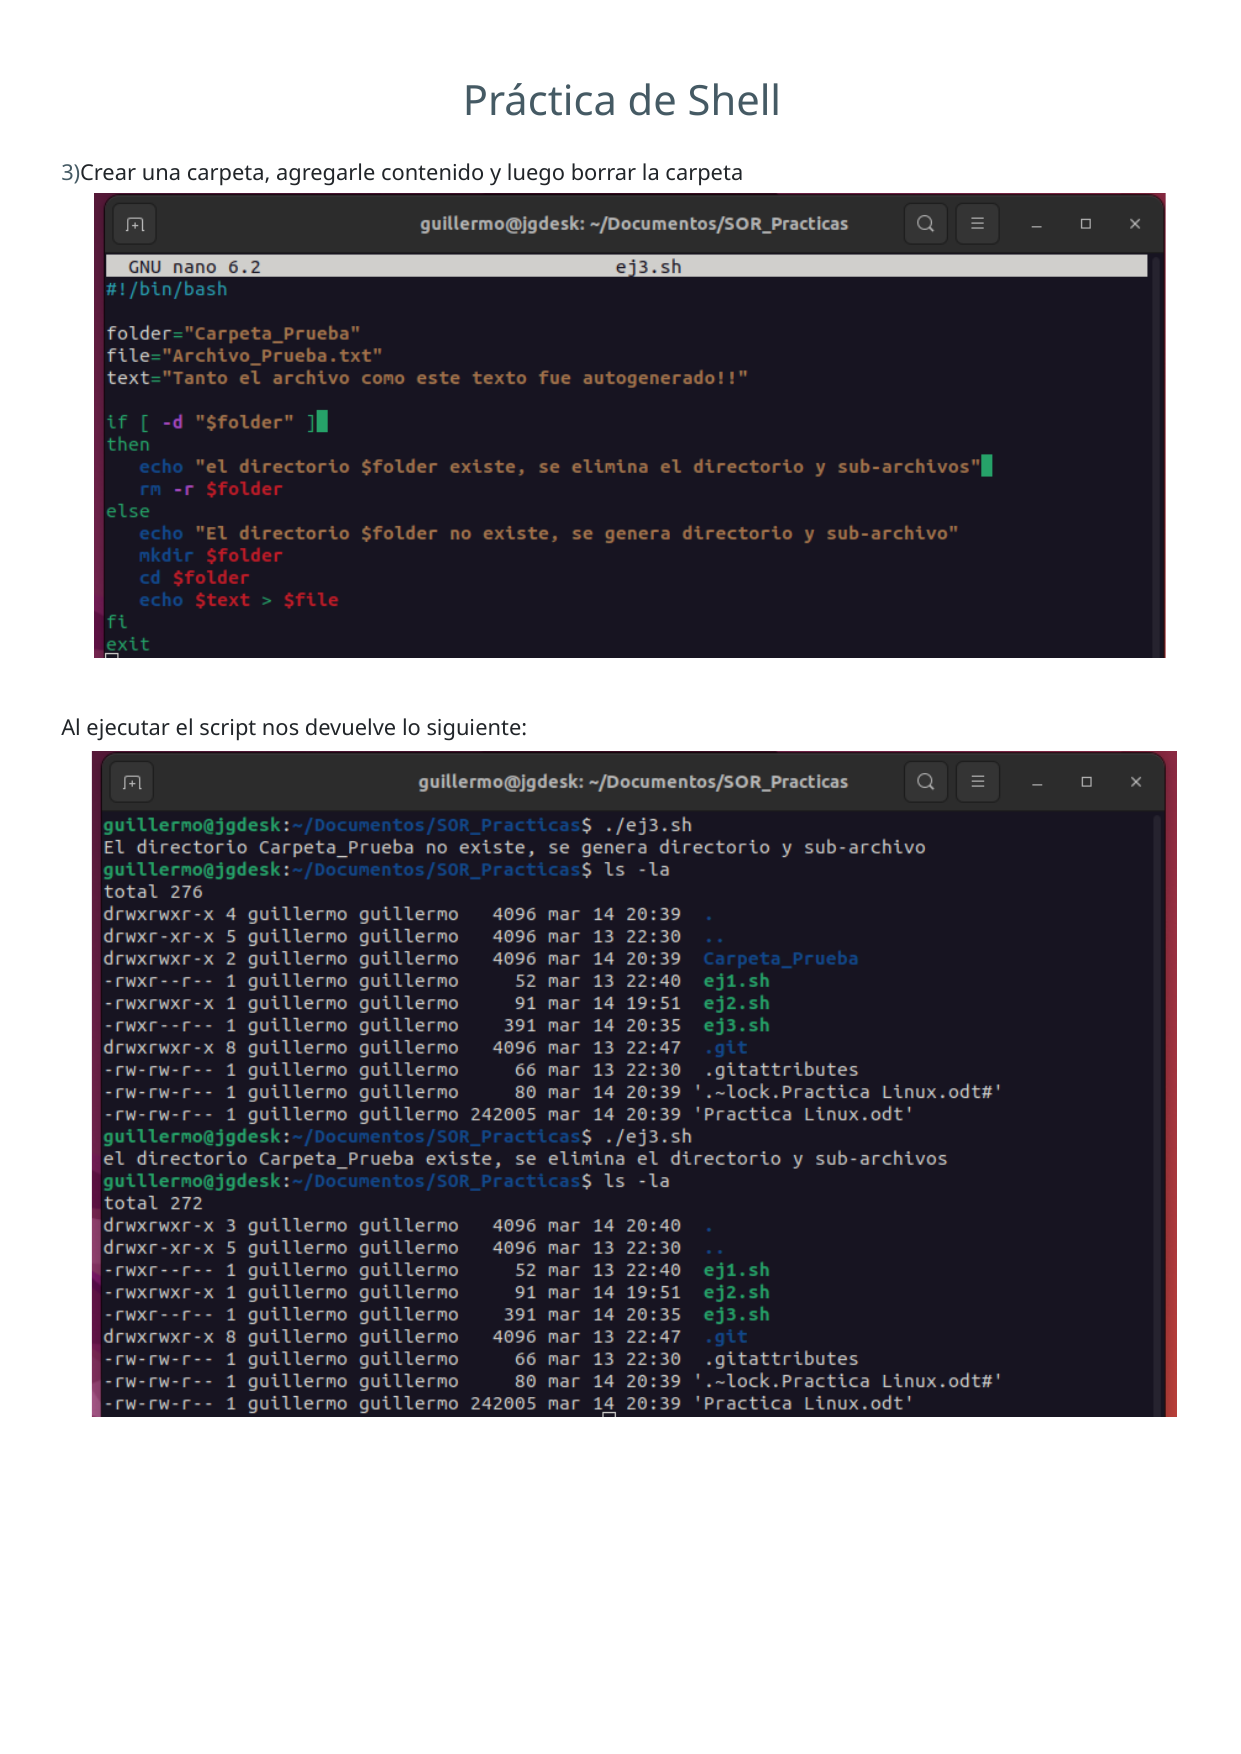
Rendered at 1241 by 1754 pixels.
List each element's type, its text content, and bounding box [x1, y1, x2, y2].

picture [94, 193, 1166, 658]
picture [91, 751, 1177, 1417]
text Al ejecutar el script nos devuelve lo siguiente: [61, 712, 1183, 742]
subtitle 3)Crear una carpeta, agregarle contenido y luego borrar la carpeta [61, 157, 1183, 186]
